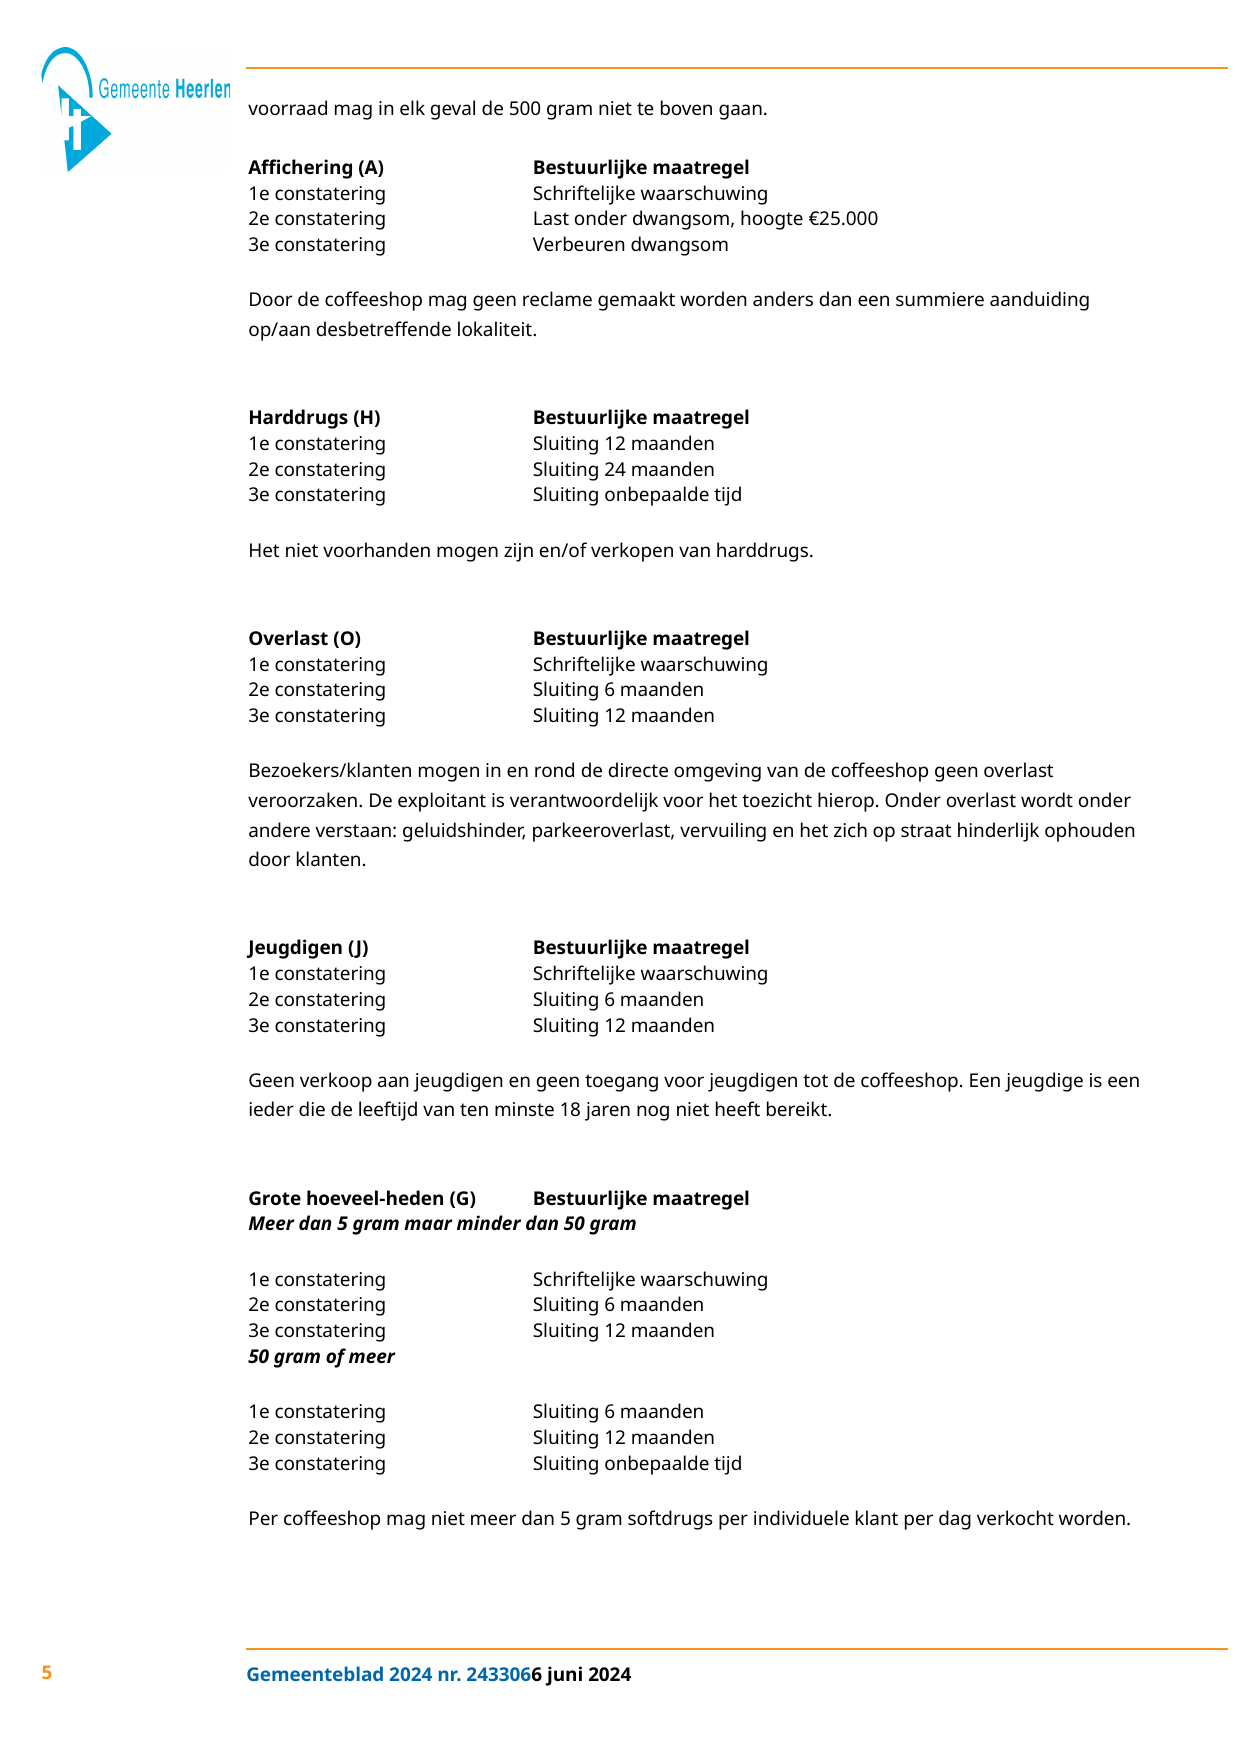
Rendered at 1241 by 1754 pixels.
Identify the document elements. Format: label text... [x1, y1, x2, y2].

table_cell Geen verkoop aan jeugdigen en geen toegang voor jeugdigen tot de coffeeshop. Een jeugdige is een ieder die de leeftijd van ten minste 18 jaren nog niet heeft bereikt. [248, 1038, 1152, 1152]
table_header Grote hoeveel-heden (G) [248, 1185, 533, 1211]
table_header Bestuurlijke maatregel [533, 404, 1152, 430]
picture [41, 47, 59, 70]
table_cell 1e constatering [248, 1399, 533, 1424]
table_cell Schriftelijke waarschuwing [533, 651, 1152, 677]
table_cell 3e constatering [248, 1012, 533, 1037]
table_cell 50 gram of meer [248, 1343, 1152, 1398]
table_cell Sluiting 6 maanden [533, 986, 1152, 1012]
table_cell 2e constatering [248, 986, 533, 1012]
table_cell 2e constatering [248, 677, 533, 702]
table_cell Sluiting 12 maanden [533, 1424, 1152, 1450]
table_cell Het niet voorhanden mogen zijn en/of verkopen van harddrugs. [248, 507, 1152, 592]
table_header Bestuurlijke maatregel [533, 625, 1152, 651]
table_cell 1e constatering [248, 180, 533, 206]
table_cell Sluiting 12 maanden [533, 1318, 1152, 1343]
table_cell 1e constatering [248, 651, 533, 677]
table_cell Sluiting 12 maanden [533, 430, 1152, 456]
table_cell 3e constatering [248, 702, 533, 728]
table_cell 2e constatering [248, 206, 533, 231]
table_cell Schriftelijke waarschuwing [533, 960, 1152, 986]
table_cell 2e constatering [248, 456, 533, 482]
table_cell Schriftelijke waarschuwing [533, 180, 1152, 206]
table_cell Verbeuren dwangsom [533, 231, 1152, 257]
table_cell Meer dan 5 gram maar minder dan 50 gram [248, 1211, 1152, 1266]
table_header Overlast (O) [248, 625, 533, 651]
table_cell Sluiting 6 maanden [533, 1399, 1152, 1424]
table_header Bestuurlijke maatregel [533, 935, 1152, 960]
table_cell 1e constatering [248, 430, 533, 456]
table_header Bestuurlijke maatregel [533, 154, 1152, 180]
table_cell Schriftelijke waarschuwing [533, 1266, 1152, 1292]
table_cell 1e constatering [248, 960, 533, 986]
table_cell Bezoekers/klanten mogen in en rond de directe omgeving van de coffeeshop geen overlast veroorzaken. De exploitant is verantwoordelijk voor het toezicht hierop. Onder overlast wordt onder andere verstaan: geluidshinder, parkeeroverlast, vervuiling en het zich op straat hinderlijk ophouden door klanten. [248, 728, 1152, 902]
table_cell Sluiting onbepaalde tijd [533, 482, 1152, 507]
table_cell 2e constatering [248, 1292, 533, 1317]
table_cell Last onder dwangsom, hoogte €25.000 [533, 206, 1152, 231]
table_cell Sluiting 6 maanden [533, 1292, 1152, 1317]
table_cell 3e constatering [248, 231, 533, 257]
table_cell Sluiting 12 maanden [533, 702, 1152, 728]
table_header Jeugdigen (J) [248, 935, 533, 960]
table_cell Sluiting 6 maanden [533, 677, 1152, 702]
picture [41, 47, 231, 172]
table_cell Sluiting 24 maanden [533, 456, 1152, 482]
table_cell Door de coffeeshop mag geen reclame gemaakt worden anders dan een summiere aanduiding op/aan desbetreffende lokaliteit. [248, 257, 1152, 371]
table_header Affichering (A) [248, 154, 533, 180]
table_cell Sluiting 12 maanden [533, 1012, 1152, 1037]
table_cell Per coffeeshop mag niet meer dan 5 gram softdrugs per individuele klant per dag verkocht worden. [248, 1476, 1152, 1561]
table_cell 2e constatering [248, 1424, 533, 1450]
table_cell Sluiting onbepaalde tijd [533, 1450, 1152, 1476]
table_cell 3e constatering [248, 1450, 533, 1476]
table_cell 1e constatering [248, 1266, 533, 1292]
table_cell 3e constatering [248, 1318, 533, 1343]
table_header Harddrugs (H) [248, 404, 533, 430]
table_header Bestuurlijke maatregel [533, 1185, 1152, 1211]
table_cell 3e constatering [248, 482, 533, 507]
text voorraad mag in elk geval de 500 gram niet te boven gaan. [248, 95, 1152, 121]
